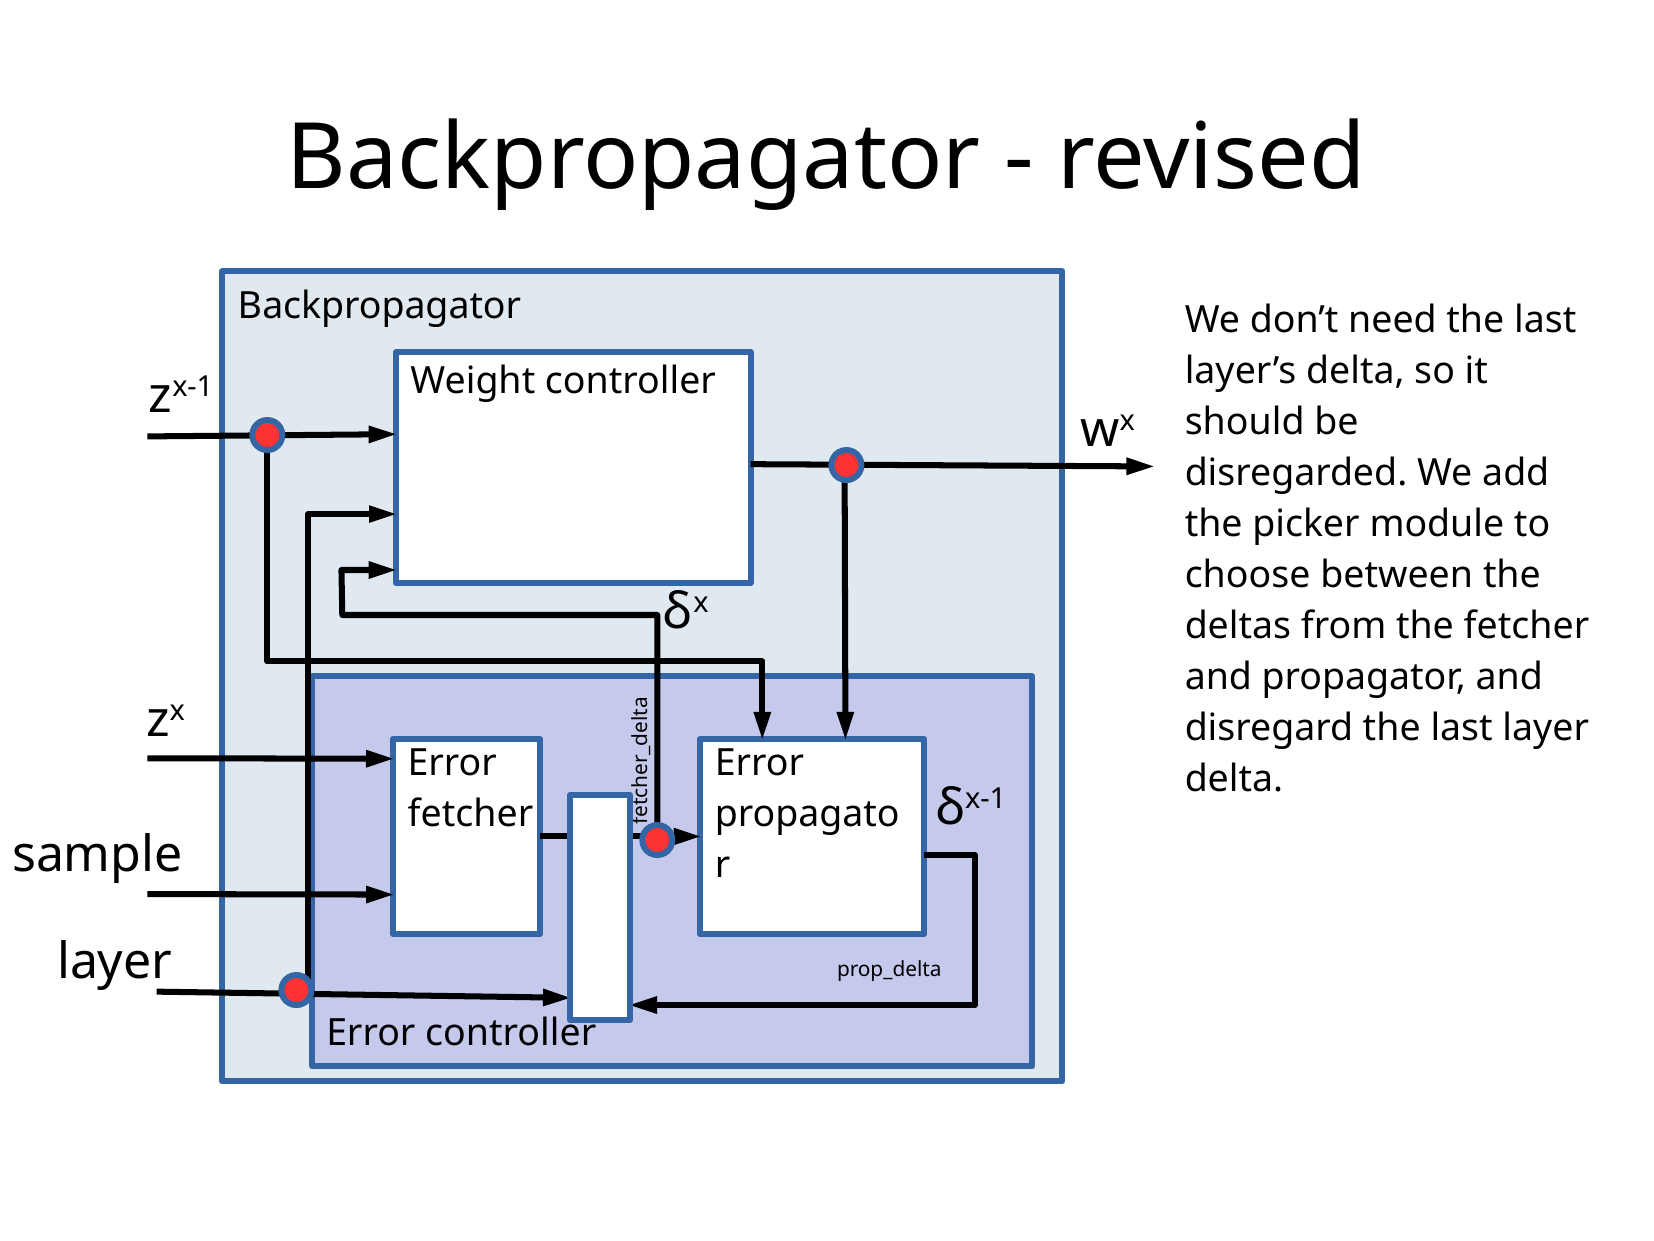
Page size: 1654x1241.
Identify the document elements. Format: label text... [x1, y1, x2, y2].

text_box We don’t need the last layer’s delta, so it should be disregarded. We add the picker module to choose between the deltas from the fetcher and propagator, and disregard the last layer delta. [1170, 285, 1606, 853]
text_box zx [131, 675, 207, 781]
text_box wx [1131, 467, 1154, 475]
text_box Error controller [311, 997, 720, 1147]
text_box Backpropagator [222, 271, 884, 349]
text_box wx [1065, 469, 1126, 475]
text_box δx-1 [861, 763, 1021, 926]
text_box δx [639, 567, 724, 657]
text_box layer [42, 973, 207, 1023]
text_box wx [1065, 385, 1154, 466]
text_box Weight controller [395, 349, 804, 495]
text_box Error propagator [700, 728, 925, 910]
text_box [222, 664, 972, 1082]
text_box fetcher_delta [617, 604, 694, 840]
text_box [222, 271, 1063, 1082]
text_box [222, 762, 305, 891]
text_box sample [0, 810, 207, 973]
text_box prop_delta [822, 946, 958, 993]
title Backpropagator - revised [82, 49, 1571, 257]
text_box Error fetcher [393, 728, 603, 738]
text_box zx-1 [133, 351, 240, 441]
